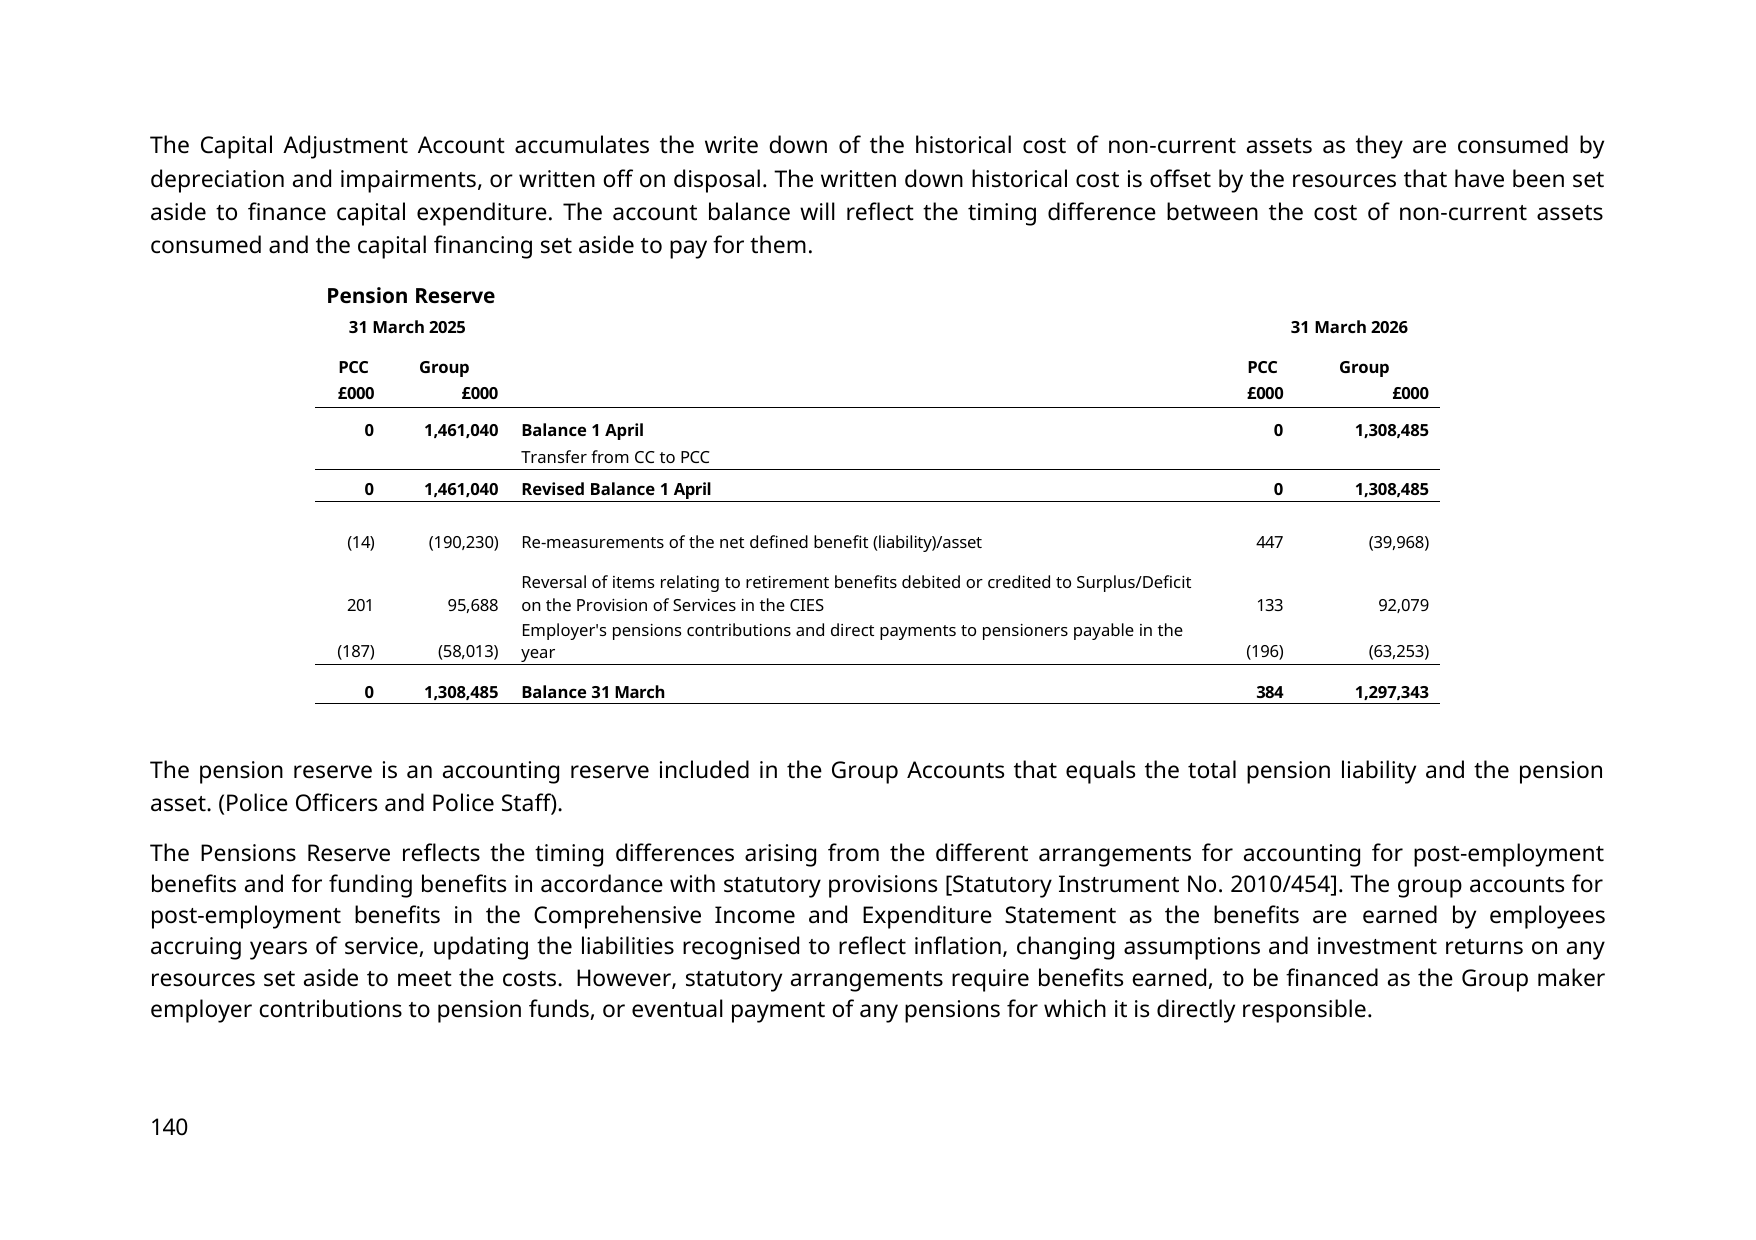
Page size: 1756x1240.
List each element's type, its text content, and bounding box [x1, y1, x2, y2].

table_cell (187) [315, 616, 389, 664]
table_cell 1,308,485 [1309, 470, 1440, 501]
table_cell [1309, 444, 1440, 469]
table_cell 1,461,040 [389, 408, 510, 444]
table_cell [510, 379, 1216, 407]
table_cell 1,297,343 [1309, 665, 1440, 703]
table_cell 447 [1216, 502, 1309, 559]
table_cell 0 [315, 665, 389, 703]
table_cell Reversal of items relating to retirement benefits debited or credited to Surplus/Deficit on the Provision of Services in the CIES [510, 559, 1216, 616]
table_cell Group [389, 339, 510, 378]
table_cell (58,013) [389, 616, 510, 664]
text The Capital Adjustment Account accumulates the write down of the historical cost of non-current assets as they are consumed by depreciation and impairments, or written off on disposal. The written down historical cost is offset by the resources that have been set aside to finance capital expenditure. The account balance will reflect the timing difference between the cost of non-current assets consumed and the capital financing set aside to pay for them. [150, 129, 1606, 260]
table_cell 384 [1216, 665, 1309, 703]
table_cell Revised Balance 1 April [510, 470, 1216, 501]
text Pension Reserve [326, 281, 1726, 309]
table_header 31 March 2026 [510, 319, 1440, 339]
table_cell 133 [1216, 559, 1309, 616]
table_cell (196) [1216, 616, 1309, 664]
table_cell £000 [315, 379, 389, 407]
text The pension reserve is an accounting reserve included in the Group Accounts that equals the total pension liability and the pension asset. (Police Officers and Police Staff). [150, 754, 1606, 818]
table_cell Transfer from CC to PCC [510, 444, 1216, 469]
table_cell 1,308,485 [389, 665, 510, 703]
table_cell 0 [315, 408, 389, 444]
table_cell [389, 444, 510, 469]
table_cell Group [1309, 339, 1440, 378]
table_cell PCC [315, 339, 389, 378]
table_cell 0 [315, 470, 389, 501]
table_cell £000 [1216, 379, 1309, 407]
table_cell (63,253) [1309, 616, 1440, 664]
table_cell £000 [1309, 379, 1440, 407]
table_cell (39,968) [1309, 502, 1440, 559]
table_cell [510, 339, 1216, 378]
table_cell (190,230) [389, 502, 510, 559]
table_cell Balance 31 March [510, 665, 1216, 703]
table_cell (14) [315, 502, 389, 559]
table_cell 92,079 [1309, 559, 1440, 616]
table_cell Balance 1 April [510, 408, 1216, 444]
table_cell 95,688 [389, 559, 510, 616]
table_cell 1,308,485 [1309, 408, 1440, 444]
table_cell PCC [1216, 339, 1309, 378]
table_cell Re-measurements of the net defined benefit (liability)/asset [510, 502, 1216, 559]
table_cell Employer's pensions contributions and direct payments to pensioners payable in the year [510, 616, 1216, 664]
table_header 31 March 2025 [315, 319, 510, 339]
text The Pensions Reserve reflects the timing differences arising from the different arrangements for accounting for post-employment benefits and for funding benefits in accordance with statutory provisions [Statutory Instrument No. 2010/454]. The group accounts for post-employment benefits in the Comprehensive Income and Expenditure Statement as the benefits are earned by employees accruing years of service, updating the liabilities recognised to reflect inflation, changing assumptions and investment returns on any resources set aside to meet the costs. However, statutory arrangements require benefits earned, to be financed as the Group maker employer contributions to pension funds, or eventual payment of any pensions for which it is directly responsible. [150, 837, 1606, 1024]
table_cell 1,461,040 [389, 470, 510, 501]
table_cell 0 [1216, 470, 1309, 501]
table_cell £000 [389, 379, 510, 407]
table_cell 0 [1216, 408, 1309, 444]
table_cell [315, 444, 389, 469]
table_cell [1216, 444, 1309, 469]
table_cell 201 [315, 559, 389, 616]
